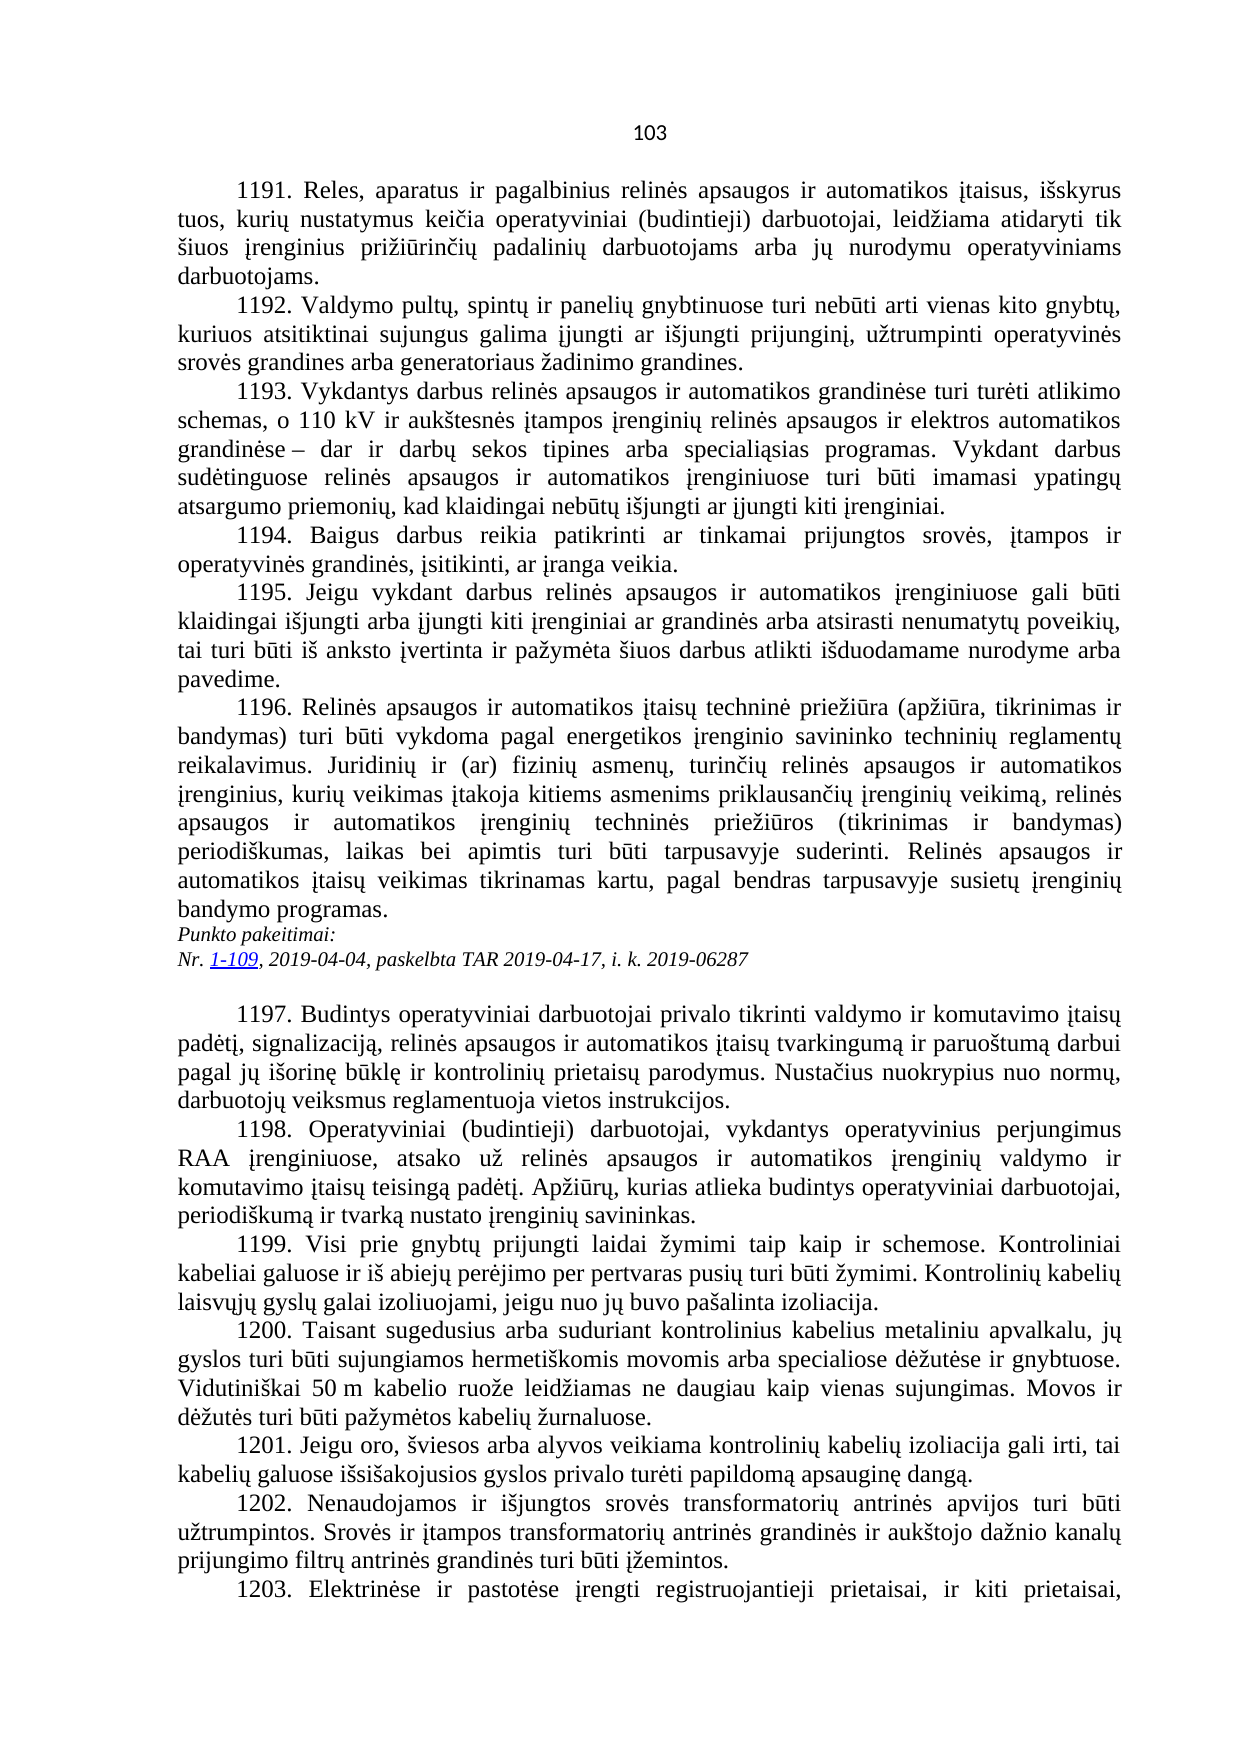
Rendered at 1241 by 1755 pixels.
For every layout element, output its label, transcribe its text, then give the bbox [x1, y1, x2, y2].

text 1202. Nenaudojamos ir išjungtos srovės transformatorių antrinės apvijos turi būti užtrumpintos. Srovės ir įtampos transformatorių antrinės grandinės ir aukštojo dažnio kanalų prijungimo filtrų antrinės grandinės turi būti įžemintos. [177, 1488, 1122, 1574]
text 1195. Jeigu vykdant darbus relinės apsaugos ir automatikos įrenginiuose gali būti klaidingai išjungti arba įjungti kiti įrenginiai ar grandinės arba atsirasti nenumatytų poveikių, tai turi būti iš anksto įvertinta ir pažymėta šiuos darbus atlikti išduodamame nurodyme arba pavedime. [177, 577, 1122, 692]
text 1194. Baigus darbus reikia patikrinti ar tinkamai prijungtos srovės, įtampos ir operatyvinės grandinės, įsitikinti, ar įranga veikia. [177, 520, 1122, 577]
text 1201. Jeigu oro, šviesos arba alyvos veikiama kontrolinių kabelių izoliacija gali irti, tai kabelių galuose išsišakojusios gyslos privalo turėti papildomą apsauginę dangą. [177, 1431, 1122, 1488]
text 1191. Reles, aparatus ir pagalbinius relinės apsaugos ir automatikos įtaisus, išskyrus tuos, kurių nustatymus keičia operatyviniai (budintieji) darbuotojai, leidžiama atidaryti tik šiuos įrenginius prižiūrinčių padalinių darbuotojams arba jų nurodymu operatyviniams darbuotojams. [177, 175, 1122, 290]
text 1199. Visi prie gnybtų prijungti laidai žymimi taip kaip ir schemose. Kontroliniai kabeliai galuose ir iš abiejų perėjimo per pertvaras pusių turi būti žymimi. Kontrolinių kabelių laisvųjų gyslų galai izoliuojami, jeigu nuo jų buvo pašalinta izoliacija. [177, 1229, 1122, 1316]
text 1198. Operatyviniai (budintieji) darbuotojai, vykdantys operatyvinius perjungimus RAA įrenginiuose, atsako už relinės apsaugos ir automatikos įrenginių valdymo ir komutavimo įtaisų teisingą padėtį. Apžiūrų, kurias atlieka budintys operatyviniai darbuotojai, periodiškumą ir tvarką nustato įrenginių savininkas. [177, 1114, 1122, 1229]
text Nr. 1-109, 2019-04-04, paskelbta TAR 2019-04-17, i. k. 2019-06287 [177, 946, 1122, 971]
text 1196. Relinės apsaugos ir automatikos įtaisų techninė priežiūra (apžiūra, tikrinimas ir bandymas) turi būti vykdoma pagal energetikos įrenginio savininko techninių reglamentų reikalavimus. Juridinių ir (ar) fizinių asmenų, turinčių relinės apsaugos ir automatikos įrenginius, kurių veikimas įtakoja kitiems asmenims priklausančių įrenginių veikimą, relinės apsaugos ir automatikos įrenginių techninės priežiūros (tikrinimas ir bandymas) periodiškumas, laikas bei apimtis turi būti tarpusavyje suderinti. Relinės apsaugos ir automatikos įtaisų veikimas tikrinamas kartu, pagal bendras tarpusavyje susietų įrenginių bandymo programas. [177, 692, 1122, 922]
text 1200. Taisant sugedusius arba suduriant kontrolinius kabelius metaliniu apvalkalu, jų gyslos turi būti sujungiamos hermetiškomis movomis arba specialiose dėžutėse ir gnybtuose. Vidutiniškai 50 m kabelio ruože leidžiamas ne daugiau kaip vienas sujungimas. Movos ir dėžutės turi būti pažymėtos kabelių žurnaluose. [177, 1316, 1122, 1431]
text 1203. Elektrinėse ir pastotėse įrengti registruojantieji prietaisai, ir kiti prietaisai, [177, 1574, 1122, 1603]
text 1192. Valdymo pultų, spintų ir panelių gnybtinuose turi nebūti arti vienas kito gnybtų, kuriuos atsitiktinai sujungus galima įjungti ar išjungti prijunginį, užtrumpinti operatyvinės srovės grandines arba generatoriaus žadinimo grandines. [177, 290, 1122, 376]
text 1197. Budintys operatyviniai darbuotojai privalo tikrinti valdymo ir komutavimo įtaisų padėtį, signalizaciją, relinės apsaugos ir automatikos įtaisų tvarkingumą ir paruoštumą darbui pagal jų išorinę būklę ir kontrolinių prietaisų parodymus. Nustačius nuokrypius nuo normų, darbuotojų veiksmus reglamentuoja vietos instrukcijos. [177, 999, 1122, 1114]
text 1193. Vykdantys darbus relinės apsaugos ir automatikos grandinėse turi turėti atlikimo schemas, o 110 kV ir aukštesnės įtampos įrenginių relinės apsaugos ir elektros automatikos grandinėse – dar ir darbų sekos tipines arba specialiąsias programas. Vykdant darbus sudėtinguose relinės apsaugos ir automatikos įrenginiuose turi būti imamasi ypatingų atsargumo priemonių, kad klaidingai nebūtų išjungti ar įjungti kiti įrenginiai. [177, 376, 1122, 520]
text Punkto pakeitimai: [177, 922, 1122, 946]
